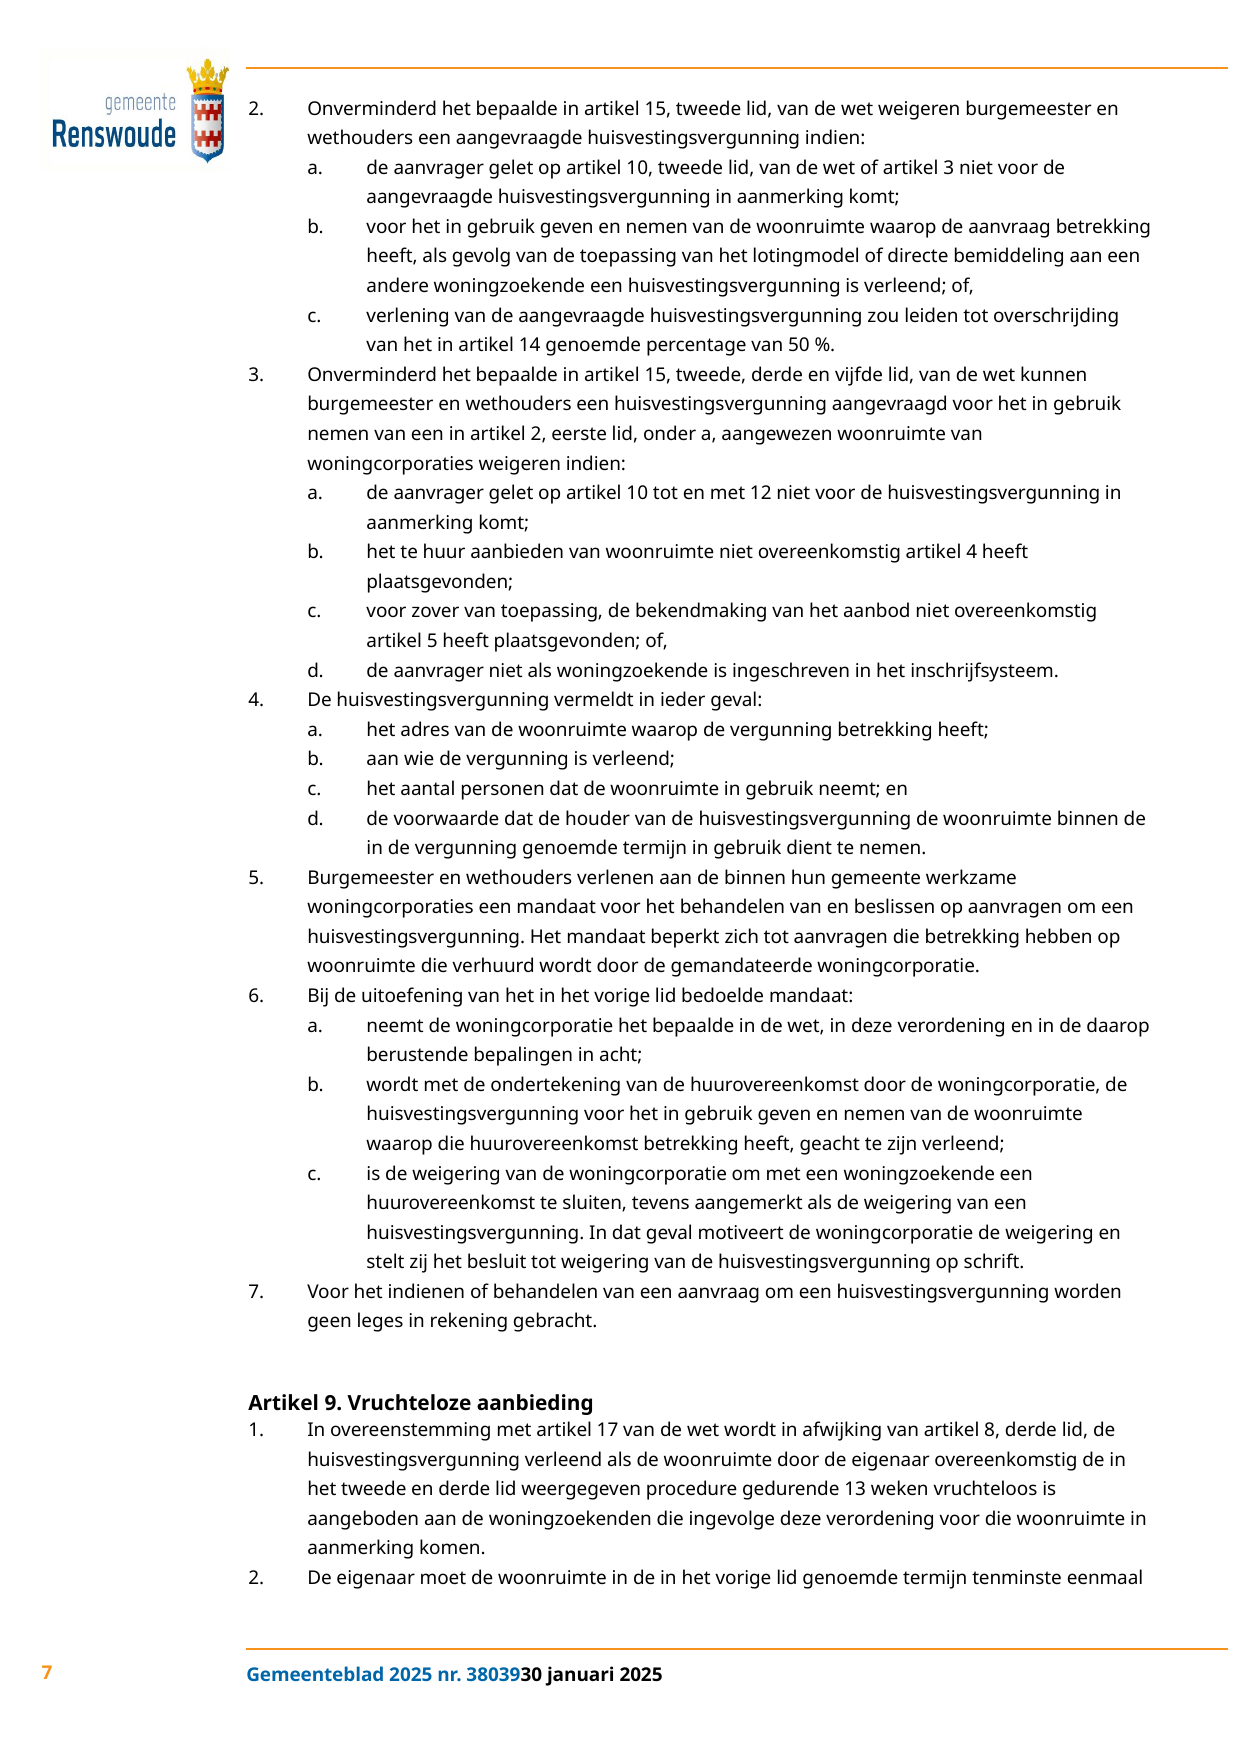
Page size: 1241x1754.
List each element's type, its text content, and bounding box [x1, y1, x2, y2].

list de aanvrager gelet op artikel 10, tweede lid, van de wet of artikel 3 niet voor de aangevraagde huisvestingsvergunning in aanmerking komt; [307, 154, 1152, 209]
list voor zover van toepassing, de bekendmaking van het aanbod niet overeenkomstig artikel 5 heeft plaatsgevonden; of, [307, 598, 1152, 653]
list het adres van de woonruimte waarop de vergunning betrekking heeft; [307, 716, 1152, 742]
list neemt de woningcorporatie het bepaalde in de wet, in deze verordening en in de daarop berustende bepalingen in acht; [307, 1012, 1152, 1067]
list is de weigering van de woningcorporatie om met een woningzoekende een huurovereenkomst te sluiten, tevens aangemerkt als de weigering van een huisvestingsvergunning. In dat geval motiveert de woningcorporatie de weigering en stelt zij het besluit tot weigering van de huisvestingsvergunning op schrift. [307, 1160, 1152, 1274]
list wordt met de ondertekening van de huurovereenkomst door de woningcorporatie, de huisvestingsvergunning voor het in gebruik geven en nemen van de woonruimte waarop die huurovereenkomst betrekking heeft, geacht te zijn verleend; [307, 1071, 1152, 1156]
list Onverminderd het bepaalde in artikel 15, tweede, derde en vijfde lid, van de wet kunnen burgemeester en wethouders een huisvestingsvergunning aangevraagd voor het in gebruik nemen van een in artikel 2, eerste lid, onder a, aangewezen woonruimte van woningcorporaties weigeren indien: [248, 361, 1152, 476]
list In overeenstemming met artikel 17 van de wet wordt in afwijking van artikel 8, derde lid, de huisvestingsvergunning verleend als de woonruimte door de eigenaar overeenkomstig de in het tweede en derde lid weergegeven procedure gedurende 13 weken vruchteloos is aangeboden aan de woningzoekenden die ingevolge deze verordening voor die woonruimte in aanmerking komen. [248, 1416, 1152, 1560]
list verlening van de aangevraagde huisvestingsvergunning zou leiden tot overschrijding van het in artikel 14 genoemde percentage van 50 %. [307, 302, 1152, 357]
list het aantal personen dat de woonruimte in gebruik neemt; en [307, 775, 1152, 801]
picture [41, 47, 231, 172]
list Voor het indienen of behandelen van een aanvraag om een huisvestingsvergunning worden geen leges in rekening gebracht. [248, 1278, 1152, 1333]
list aan wie de vergunning is verleend; [307, 746, 1152, 771]
list Burgemeester en wethouders verlenen aan de binnen hun gemeente werkzame woningcorporaties een mandaat voor het behandelen van en beslissen op aanvragen om een huisvestingsvergunning. Het mandaat beperkt zich tot aanvragen die betrekking hebben op woonruimte die verhuurd wordt door de gemandateerde woningcorporatie. [248, 864, 1152, 978]
list De huisvestingsvergunning vermeldt in ieder geval: [248, 686, 1152, 712]
list de voorwaarde dat de houder van de huisvestingsvergunning de woonruimte binnen de in de vergunning genoemde termijn in gebruik dient te nemen. [307, 805, 1152, 860]
list Bij de uitoefening van het in het vorige lid bedoelde mandaat: [248, 982, 1152, 1008]
list voor het in gebruik geven en nemen van de woonruimte waarop de aanvraag betrekking heeft, als gevolg van de toepassing van het lotingmodel of directe bemiddeling aan een andere woningzoekende een huisvestingsvergunning is verleend; of, [307, 213, 1152, 298]
text Artikel 9. Vruchteloze aanbieding [248, 1388, 1152, 1416]
list Onverminderd het bepaalde in artikel 15, tweede lid, van de wet weigeren burgemeester en wethouders een aangevraagde huisvestingsvergunning indien: [248, 95, 1152, 150]
list De eigenaar moet de woonruimte in de in het vorige lid genoemde termijn tenminste eenmaal [248, 1564, 1152, 1590]
list het te huur aanbieden van woonruimte niet overeenkomstig artikel 4 heeft plaatsgevonden; [307, 538, 1152, 594]
list de aanvrager niet als woningzoekende is ingeschreven in het inschrijfsysteem. [307, 657, 1152, 683]
list de aanvrager gelet op artikel 10 tot en met 12 niet voor de huisvestingsvergunning in aanmerking komt; [307, 479, 1152, 535]
